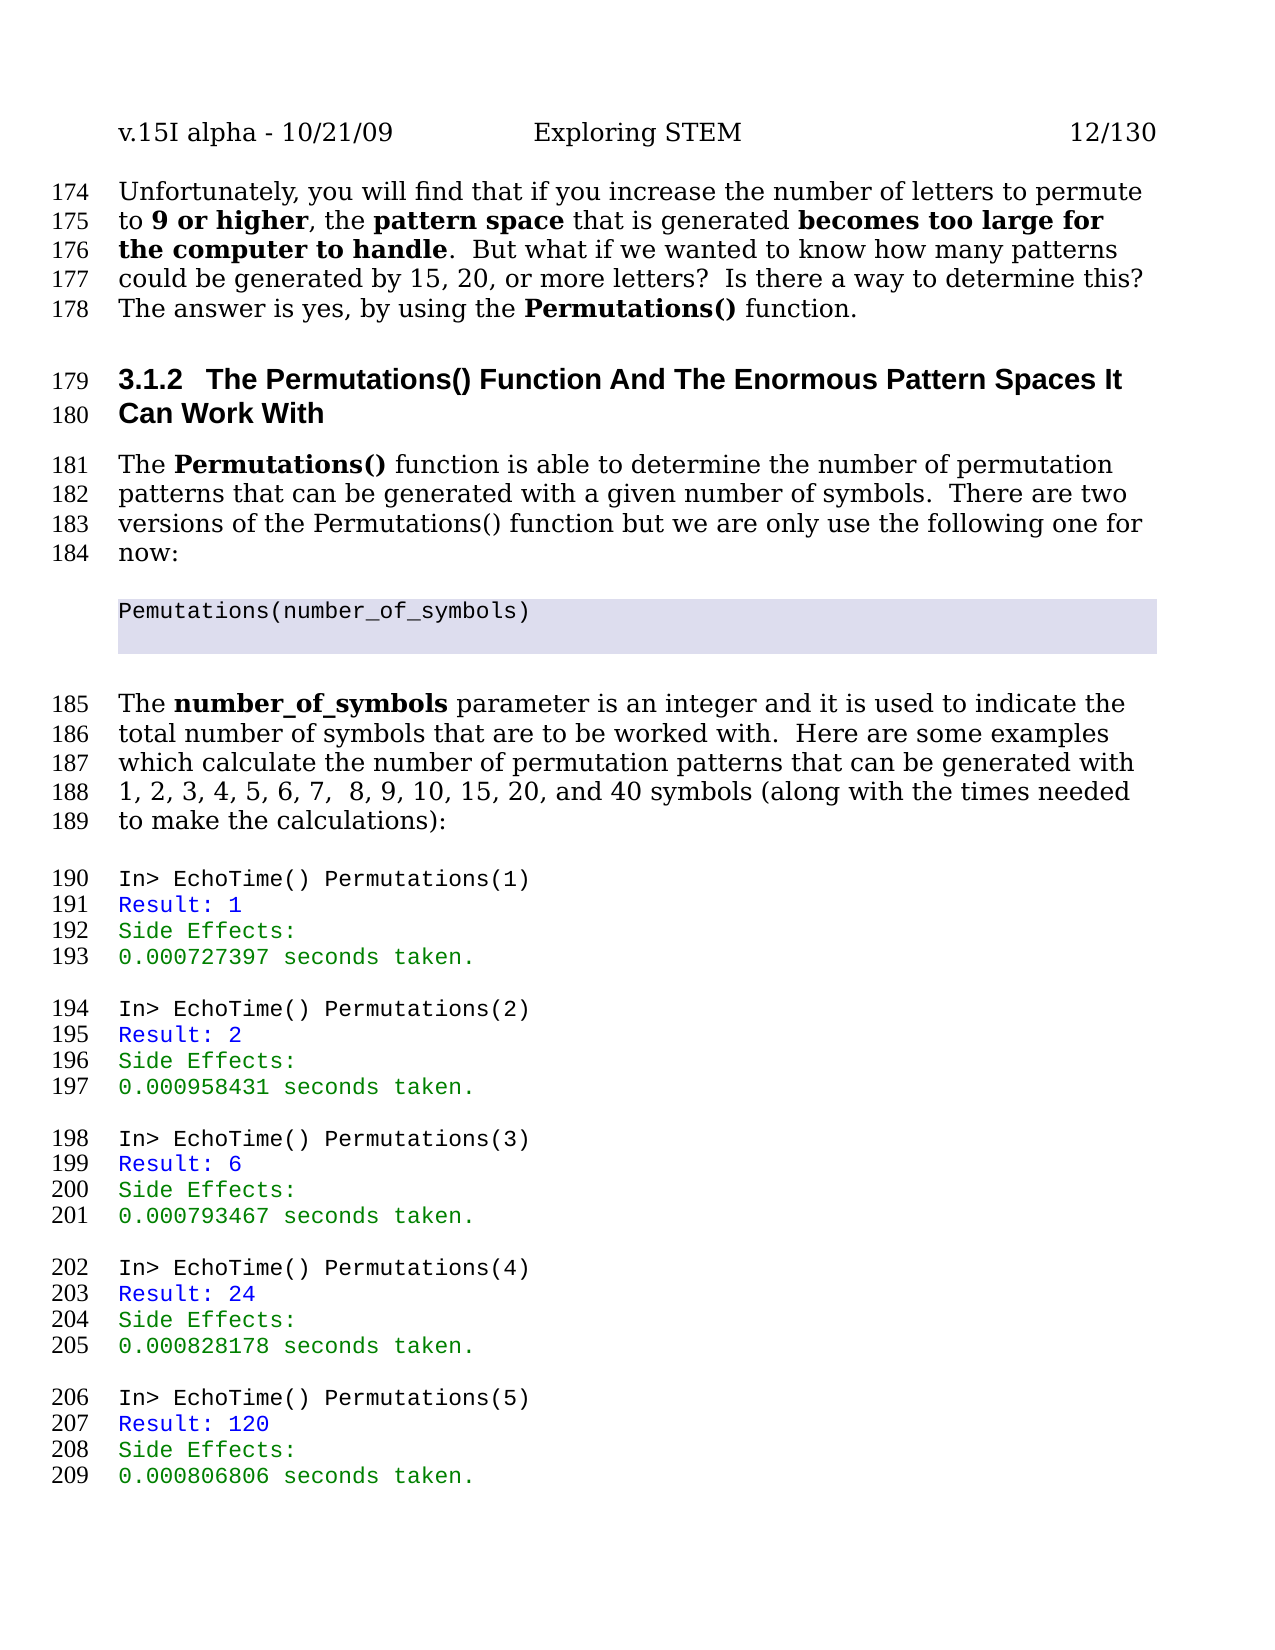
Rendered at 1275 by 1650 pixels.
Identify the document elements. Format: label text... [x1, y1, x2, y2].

table_header Pemutations(number_of_symbols) [118, 599, 1157, 654]
text In> EchoTime() Permutations(3) [118, 1127, 1157, 1153]
text Side Effects: [118, 919, 1157, 945]
text Unfortunately, you will find that if you increase the number of letters to permute to 9 or higher, the pattern space that is generated becomes too large for the computer to handle. But what if we wanted to know how many patterns could be generated by 15, 20, or more letters? Is there a way to determine this? The answer is yes, by using the Permutations() function. [118, 177, 1157, 323]
text 0.000793467 seconds taken. [118, 1205, 1157, 1231]
text Side Effects: [118, 1049, 1157, 1075]
text The number_of_symbols parameter is an integer and it is used to indicate the total number of symbols that are to be worked with. Here are some examples which calculate the number of permutation patterns that can be generated with 1, 2, 3, 4, 5, 6, 7, 8, 9, 10, 15, 20, and 40 symbols (along with the times needed to make the calculations): [118, 689, 1157, 836]
text Side Effects: [118, 1438, 1157, 1464]
text The Permutations() function is able to determine the number of permutation patterns that can be generated with a given number of symbols. There are two versions of the Permutations() function but we are only use the following one for now: [118, 450, 1157, 567]
text Side Effects: [118, 1179, 1157, 1205]
text In> EchoTime() Permutations(5) [118, 1386, 1157, 1412]
subtitle The Permutations() Function And The Enormous Pattern Spaces It Can Work With [118, 362, 1157, 429]
text Result: 6 [118, 1153, 1157, 1179]
text Result: 120 [118, 1412, 1157, 1438]
text 0.000828178 seconds taken. [118, 1334, 1157, 1360]
text 0.000806806 seconds taken. [118, 1464, 1157, 1490]
text In> EchoTime() Permutations(2) [118, 997, 1157, 1023]
text In> EchoTime() Permutations(1) [118, 867, 1157, 893]
text 0.000958431 seconds taken. [118, 1075, 1157, 1101]
text 0.000727397 seconds taken. [118, 945, 1157, 971]
text Result: 1 [118, 893, 1157, 919]
text Result: 2 [118, 1023, 1157, 1049]
text In> EchoTime() Permutations(4) [118, 1257, 1157, 1282]
text Result: 24 [118, 1282, 1157, 1308]
text Side Effects: [118, 1308, 1157, 1334]
